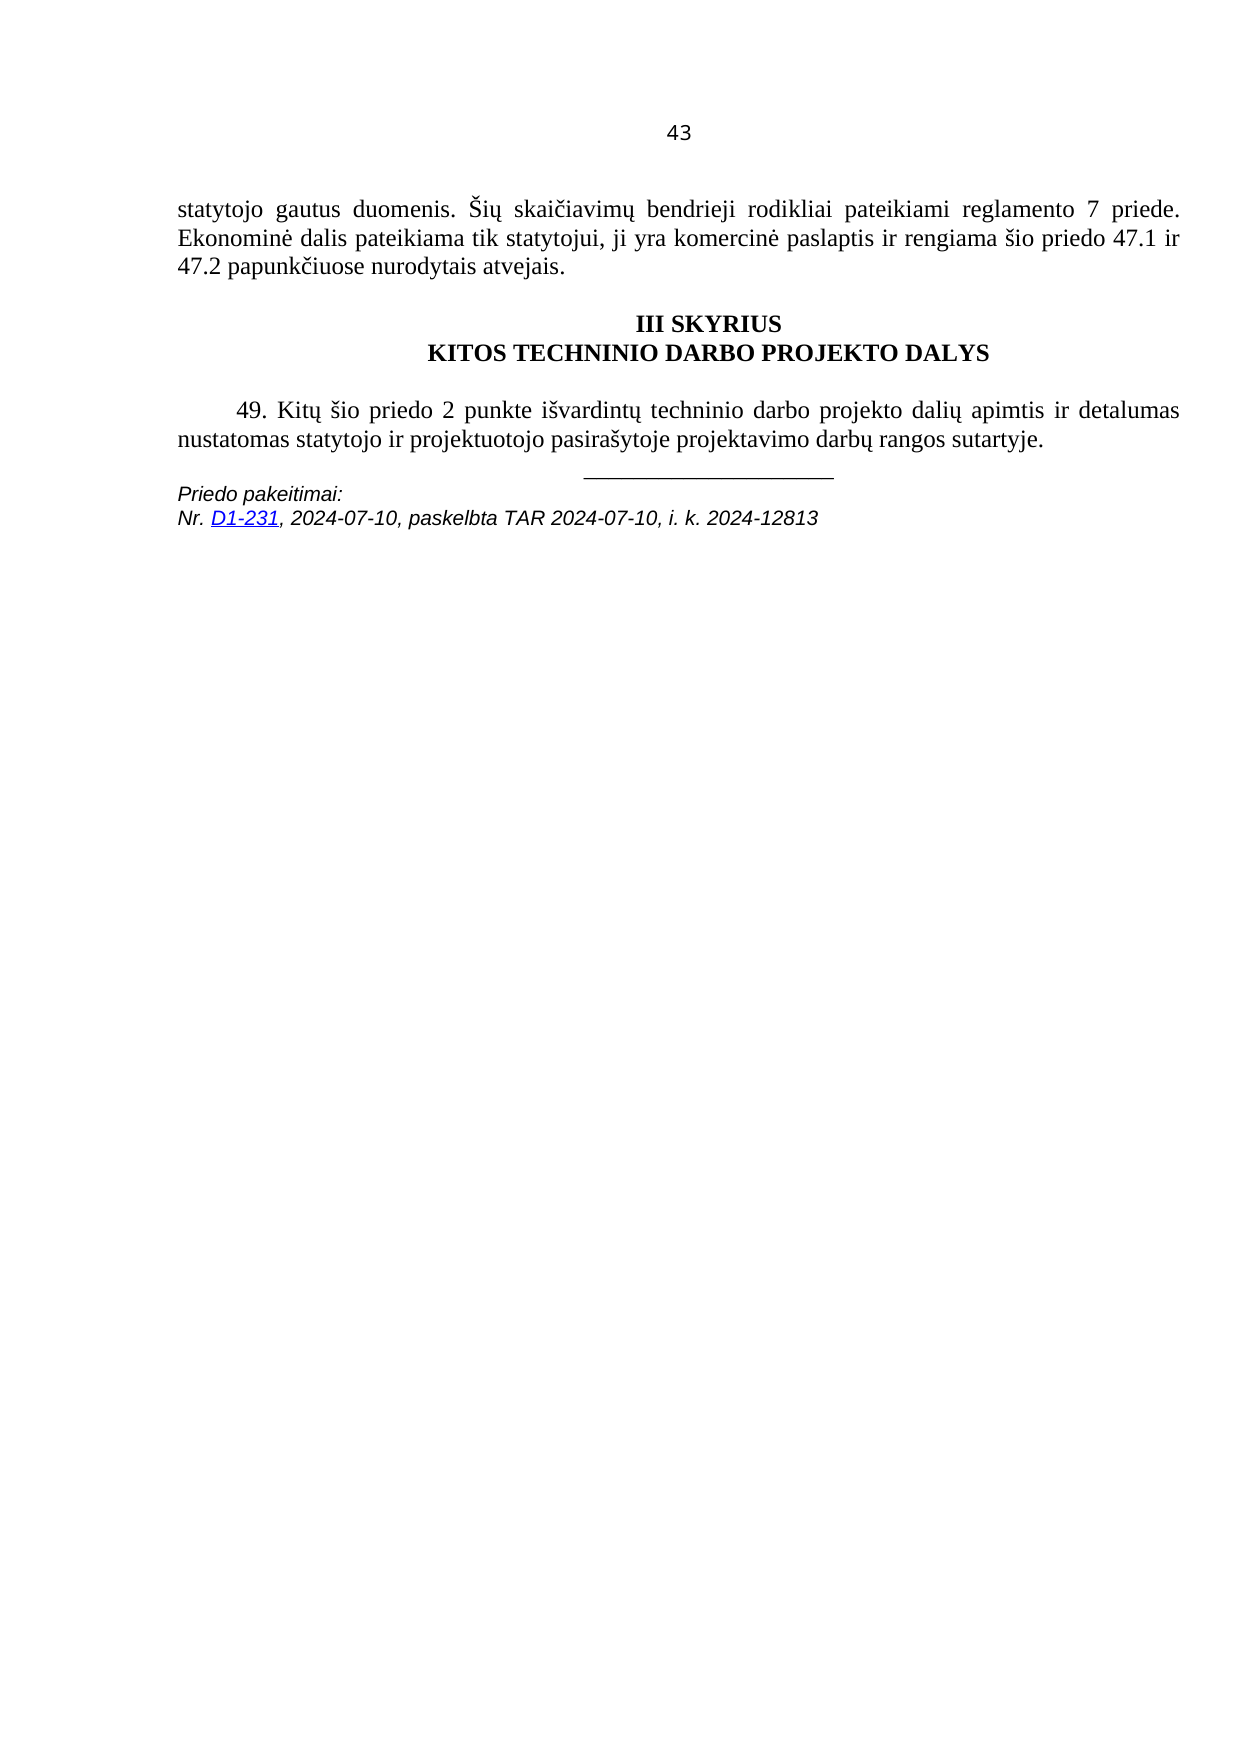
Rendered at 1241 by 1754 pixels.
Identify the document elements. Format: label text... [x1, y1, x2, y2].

text III SKYRIUS [177, 309, 1181, 338]
text statytojo gautus duomenis. Šių skaičiavimų bendrieji rodikliai pateikiami reglamento 7 priede. Ekonominė dalis pateikiama tik statytojui, ji yra komercinė paslaptis ir rengiama šio priedo 47.1 ir 47.2 papunkčiuose nurodytais atvejais. [177, 194, 1181, 280]
text Priedo pakeitimai: [177, 481, 1181, 505]
text 49. Kitų šio priedo 2 punkte išvardintų techninio darbo projekto dalių apimtis ir detalumas nustatomas statytojo ir projektuotojo pasirašytoje projektavimo darbų rangos sutartyje. [177, 395, 1181, 453]
text Nr. D1-231, 2024-07-10, paskelbta TAR 2024-07-10, i. k. 2024-12813 [177, 505, 1181, 529]
text KITOS TECHNINIO DARBO PROJEKTO DALYS [177, 338, 1181, 366]
text ____________________ [177, 453, 1181, 481]
